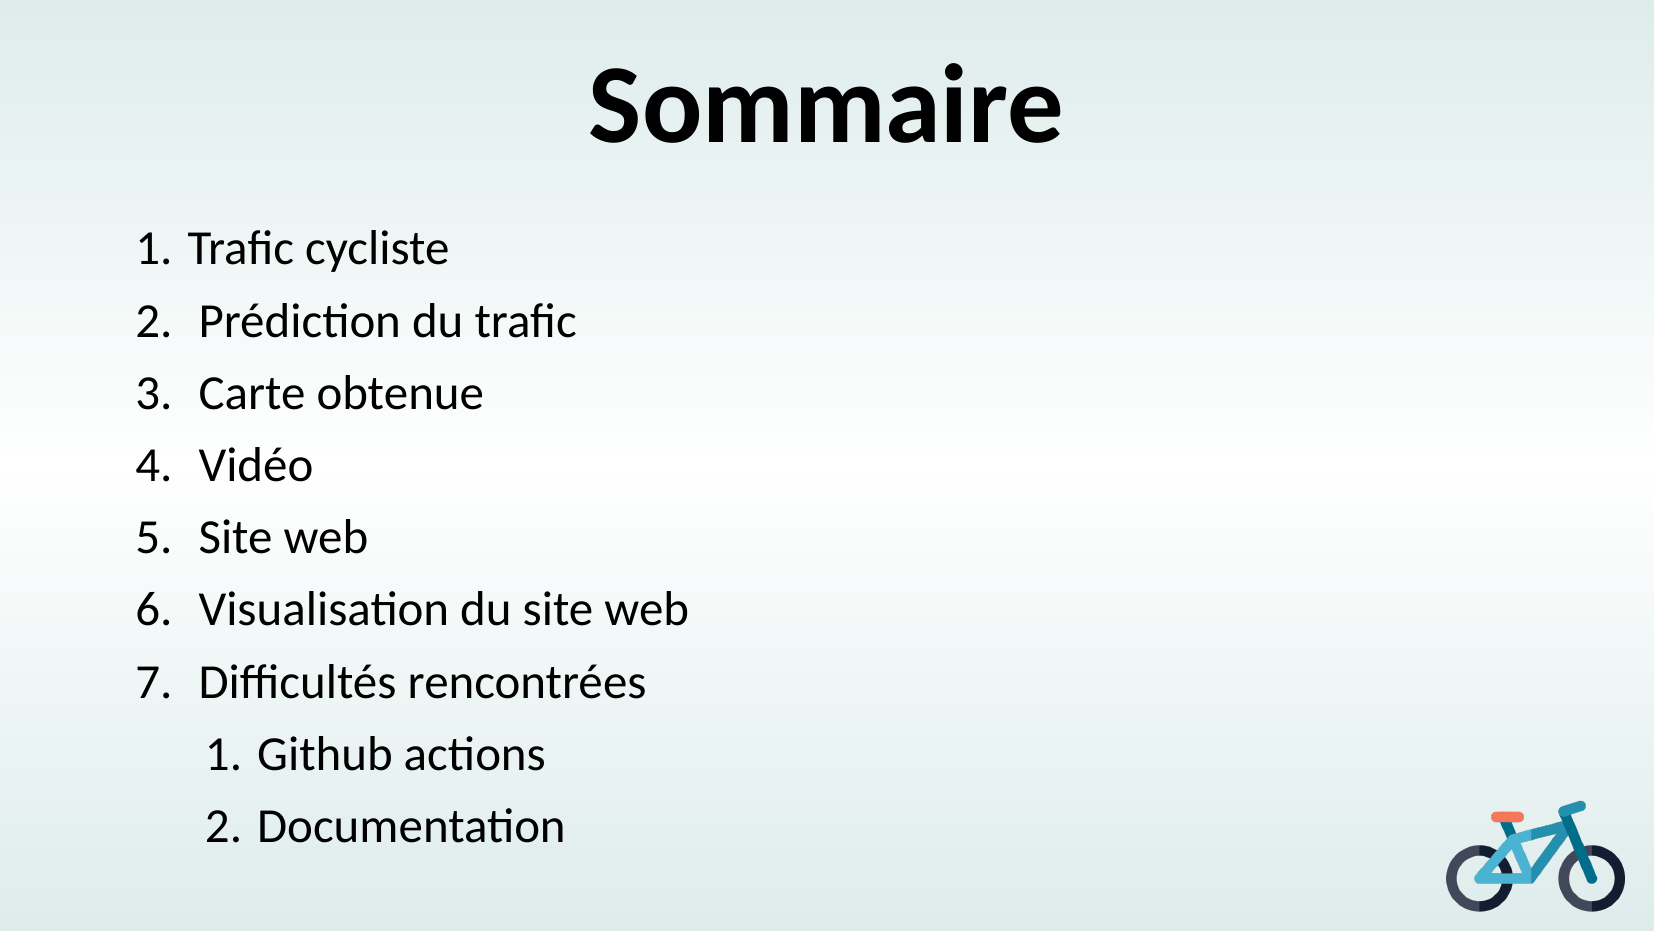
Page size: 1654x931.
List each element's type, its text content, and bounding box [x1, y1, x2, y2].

title Sommaire [82, 37, 1571, 193]
picture [1446, 767, 1625, 931]
list Trafic cycliste Prédiction du trafic Carte obtenue Vidéo Site web Visualisation du site web Difficultés rencontrées Github actions Documentation [118, 228, 981, 857]
